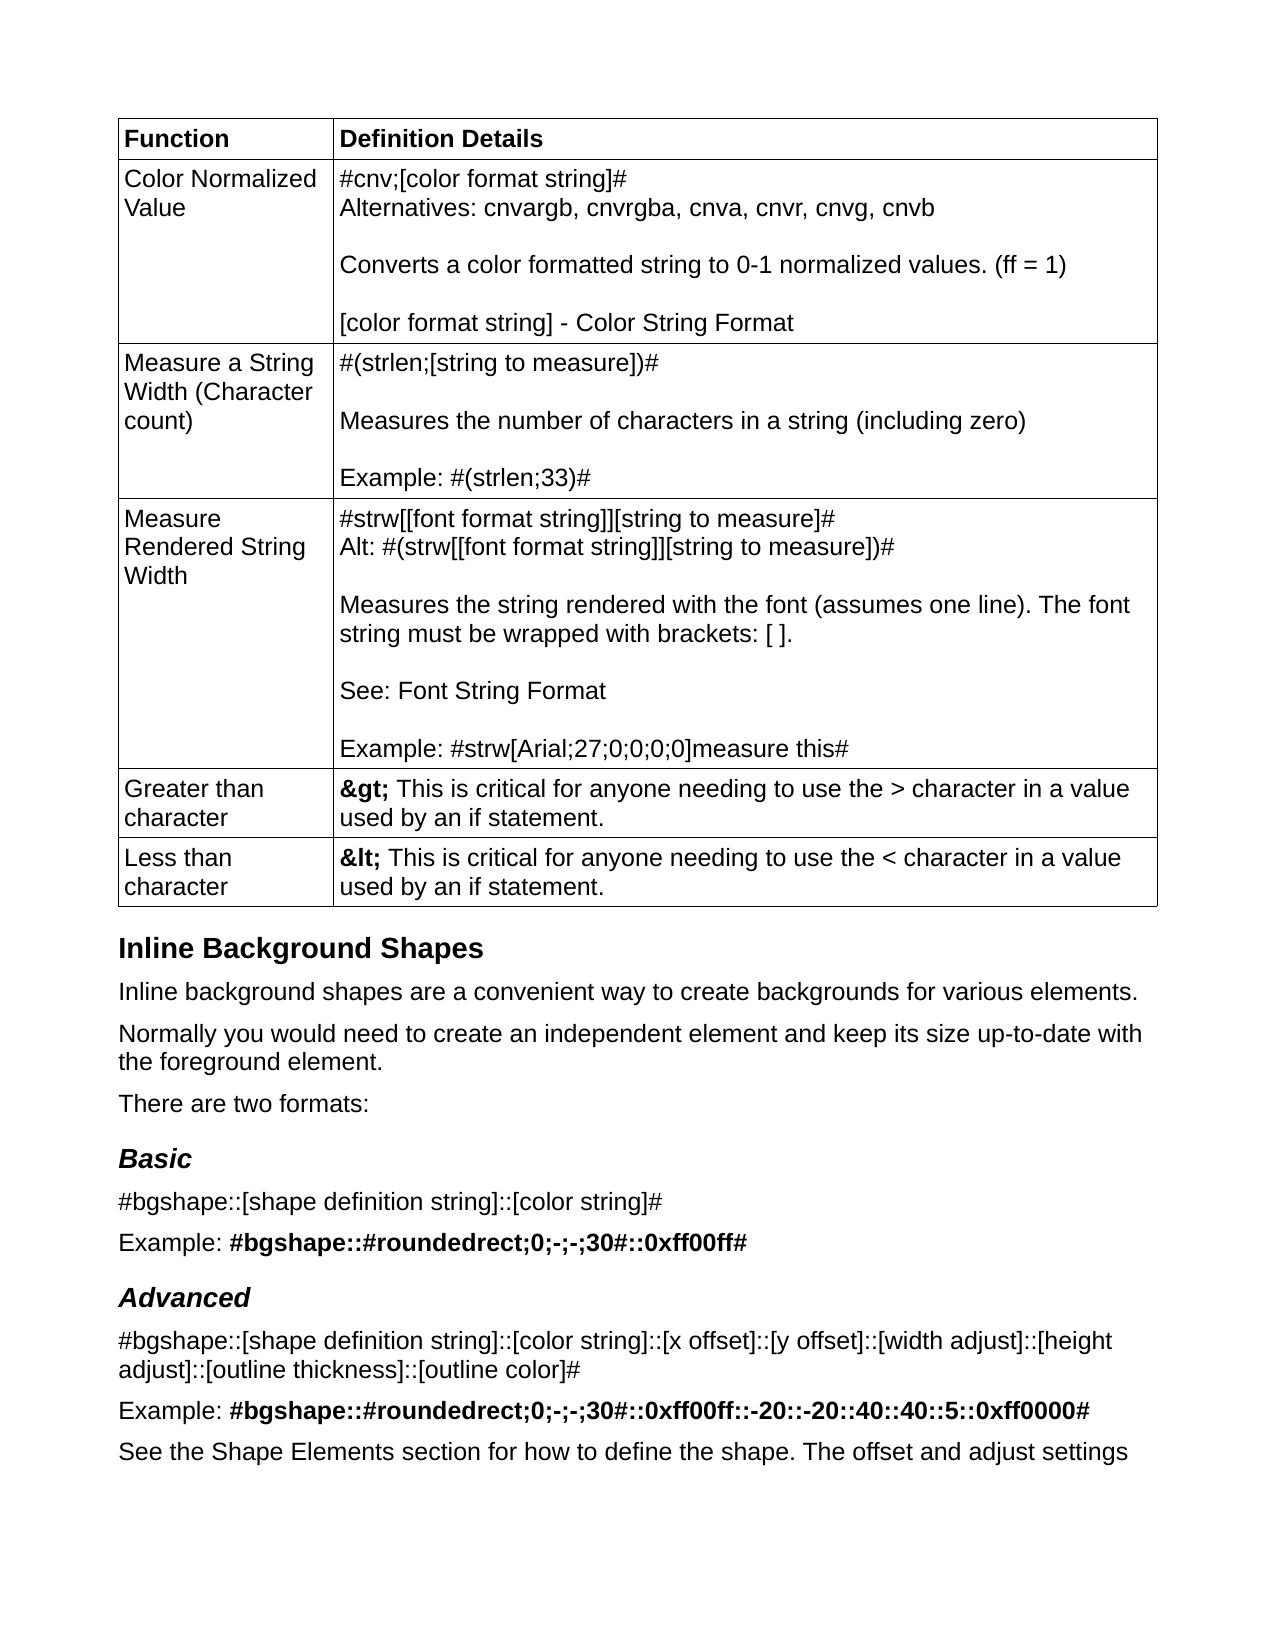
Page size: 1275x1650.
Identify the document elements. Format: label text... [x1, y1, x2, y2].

table_cell &gt; This is critical for anyone needing to use the > character in a value used by an if statement. [334, 769, 1157, 837]
text Example: #bgshape::#roundedrect;0;-;-;30#::0xff00ff::-20::-20::40::40::5::0xff0000# [118, 1396, 1157, 1425]
table_cell #(strlen;[string to measure])# Measures the number of characters in a string (including zero) Example: #(strlen;33)# [334, 344, 1157, 498]
table_header Definition Details [334, 119, 1157, 158]
text #bgshape::[shape definition string]::[color string]::[x offset]::[y offset]::[width adjust]::[height adjust]::[outline thickness]::[outline color]# [118, 1326, 1157, 1384]
text Inline background shapes are a convenient way to create backgrounds for various elements. [118, 977, 1157, 1006]
subtitle Basic [118, 1142, 1157, 1174]
text See the Shape Elements section for how to define the shape. The offset and adjust settings [118, 1437, 1157, 1466]
table_cell #strw[[font format string]][string to measure]# Alt: #(strw[[font format string]][string to measure])# Measures the string rendered with the font (assumes one line). The font string must be wrapped with brackets: [ ]. See: Font String Format Example: #strw[Arial;27;0;0;0;0]measure this# [334, 499, 1157, 768]
table_cell &lt; This is critical for anyone needing to use the < character in a value used by an if statement. [334, 838, 1157, 906]
table_cell Measure Rendered String Width [119, 499, 333, 768]
text There are two formats: [118, 1089, 1157, 1117]
table_cell Less than character [119, 838, 333, 906]
subtitle Inline Background Shapes [118, 931, 1157, 965]
text #bgshape::[shape definition string]::[color string]# [118, 1187, 1157, 1216]
table_cell Greater than character [119, 769, 333, 837]
text Example: #bgshape::#roundedrect;0;-;-;30#::0xff00ff# [118, 1228, 1157, 1257]
table_cell #cnv;[color format string]# Alternatives: cnvargb, cnvrgba, cnva, cnvr, cnvg, cnvb Converts a color formatted string to 0-1 normalized values. (ff = 1) [color format string] - Color String Format [334, 160, 1157, 342]
table_cell Measure a String Width (Character count) [119, 344, 333, 498]
text Normally you would need to create an independent element and keep its size up-to-date with the foreground element. [118, 1019, 1157, 1076]
subtitle Advanced [118, 1282, 1157, 1314]
table_cell Color Normalized Value [119, 160, 333, 342]
table_header Function [119, 119, 333, 158]
